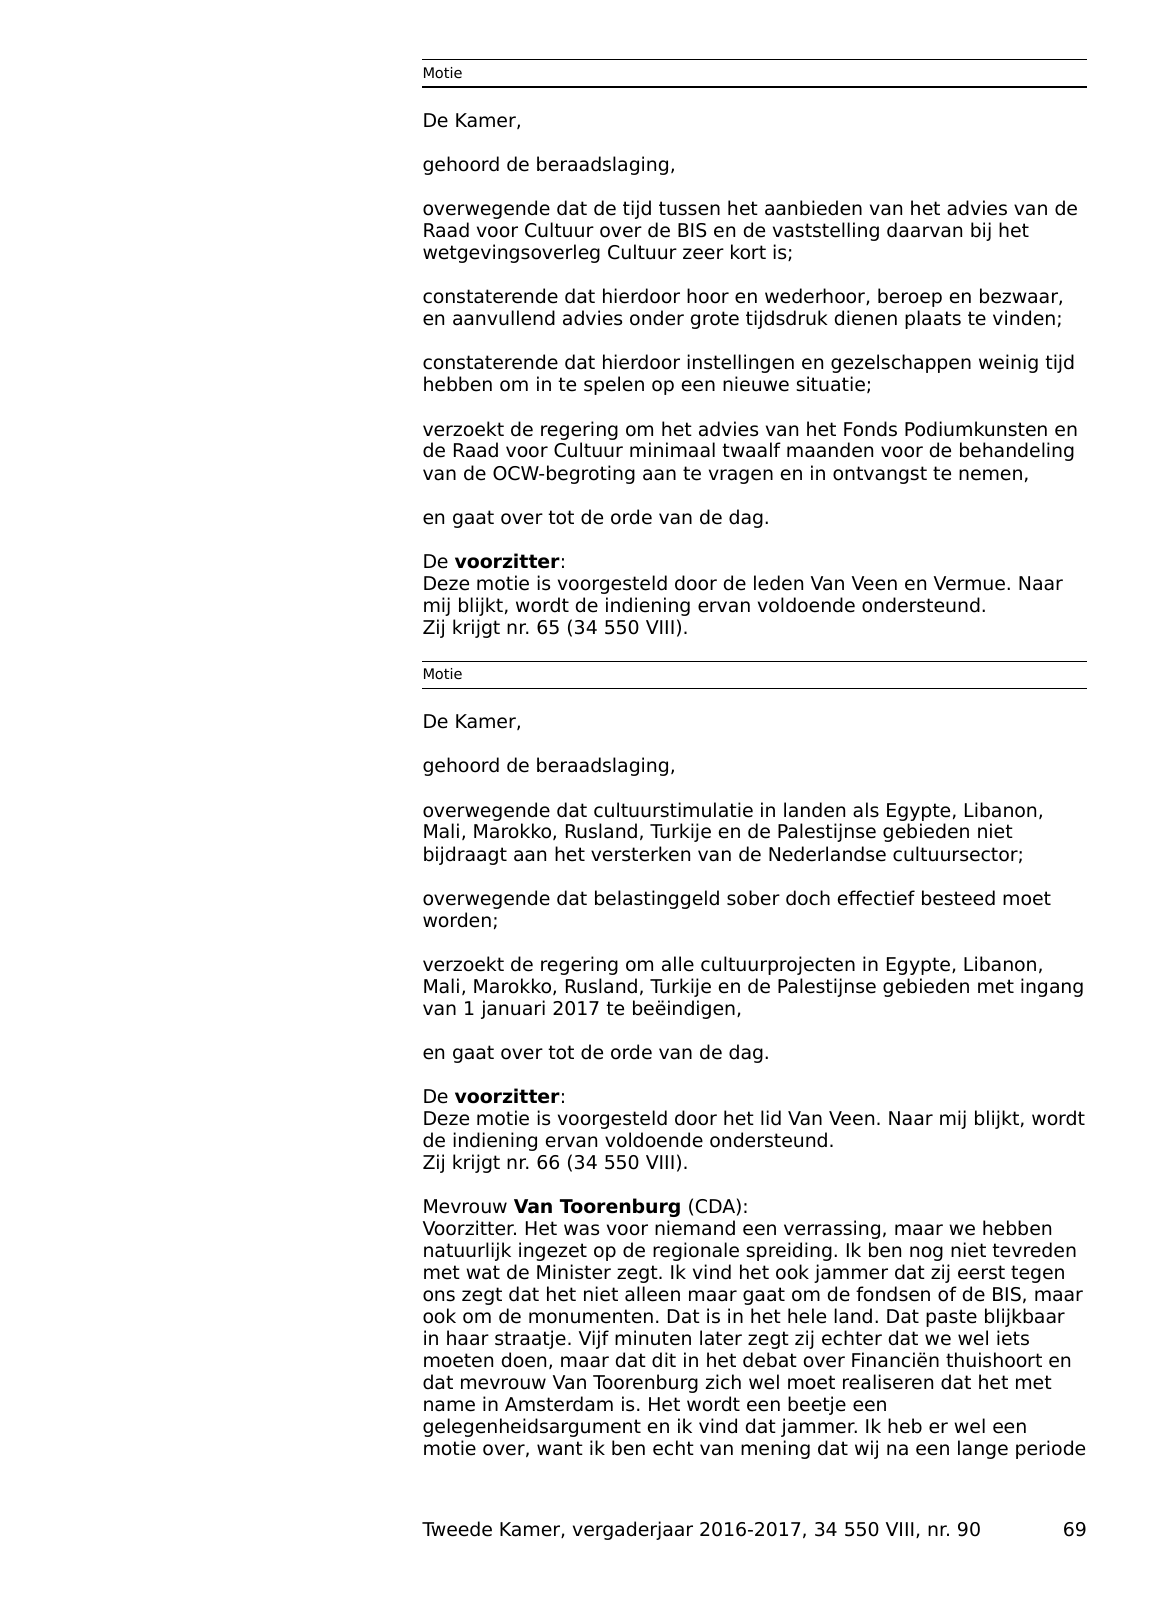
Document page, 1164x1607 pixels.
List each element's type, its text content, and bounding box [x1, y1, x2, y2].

table_header Motie [422, 60, 1087, 86]
text Zij krijgt nr. 65 (34 550 VIII). [422, 617, 1087, 639]
text De voorzitter: [422, 551, 1087, 573]
text Zij krijgt nr. 66 (34 550 VIII). [422, 1152, 1087, 1174]
text Mevrouw Van Toorenburg (CDA): [422, 1196, 1087, 1218]
text gehoord de beraadslaging, [422, 154, 1087, 176]
text en gaat over tot de orde van de dag. [422, 507, 1087, 528]
text verzoekt de regering om alle cultuurprojecten in Egypte, Libanon, Mali, Marokko, Rusland, Turkije en de Palestijnse gebieden met ingang van 1 januari 2017 te beëindigen, [422, 954, 1087, 1020]
text en gaat over tot de orde van de dag. [422, 1042, 1087, 1064]
text constaterende dat hierdoor instellingen en gezelschappen weinig tijd hebben om in te spelen op een nieuwe situatie; [422, 352, 1087, 396]
text gehoord de beraadslaging, [422, 755, 1087, 777]
text De Kamer, [422, 711, 1087, 733]
text Deze motie is voorgesteld door het lid Van Veen. Naar mij blijkt, wordt de indiening ervan voldoende ondersteund. [422, 1108, 1087, 1152]
table_header Motie [422, 662, 1087, 688]
text overwegende dat de tijd tussen het aanbieden van het advies van de Raad voor Cultuur over de BIS en de vaststelling daarvan bij het wetgevingsoverleg Cultuur zeer kort is; [422, 198, 1087, 264]
text constaterende dat hierdoor hoor en wederhoor, beroep en bezwaar, en aanvullend advies onder grote tijdsdruk dienen plaats te vinden; [422, 286, 1087, 330]
text overwegende dat cultuurstimulatie in landen als Egypte, Libanon, Mali, Marokko, Rusland, Turkije en de Palestijnse gebieden niet bijdraagt aan het versterken van de Nederlandse cultuursector; [422, 799, 1087, 865]
text De Kamer, [422, 110, 1087, 132]
text verzoekt de regering om het advies van het Fonds Podiumkunsten en de Raad voor Cultuur minimaal twaalf maanden voor de behandeling van de OCW-begroting aan te vragen en in ontvangst te nemen, [422, 418, 1087, 484]
text Voorzitter. Het was voor niemand een verrassing, maar we hebben natuurlijk ingezet op de regionale spreiding. Ik ben nog niet tevreden met wat de Minister zegt. Ik vind het ook jammer dat zij eerst tegen ons zegt dat het niet alleen maar gaat om de fondsen of de BIS, maar ook om de monumenten. Dat is in het hele land. Dat paste blijkbaar in haar straatje. Vijf minuten later zegt zij echter dat we wel iets moeten doen, maar dat dit in het debat over Financiën thuishoort en dat mevrouw Van Toorenburg zich wel moet realiseren dat het met name in Amsterdam is. Het wordt een beetje een gelegenheidsargument en ik vind dat jammer. Ik heb er wel een motie over, want ik ben echt van mening dat wij na een lange periode [422, 1218, 1087, 1460]
text Deze motie is voorgesteld door de leden Van Veen en Vermue. Naar mij blijkt, wordt de indiening ervan voldoende ondersteund. [422, 573, 1087, 617]
text overwegende dat belastinggeld sober doch effectief besteed moet worden; [422, 888, 1087, 932]
text De voorzitter: [422, 1086, 1087, 1108]
